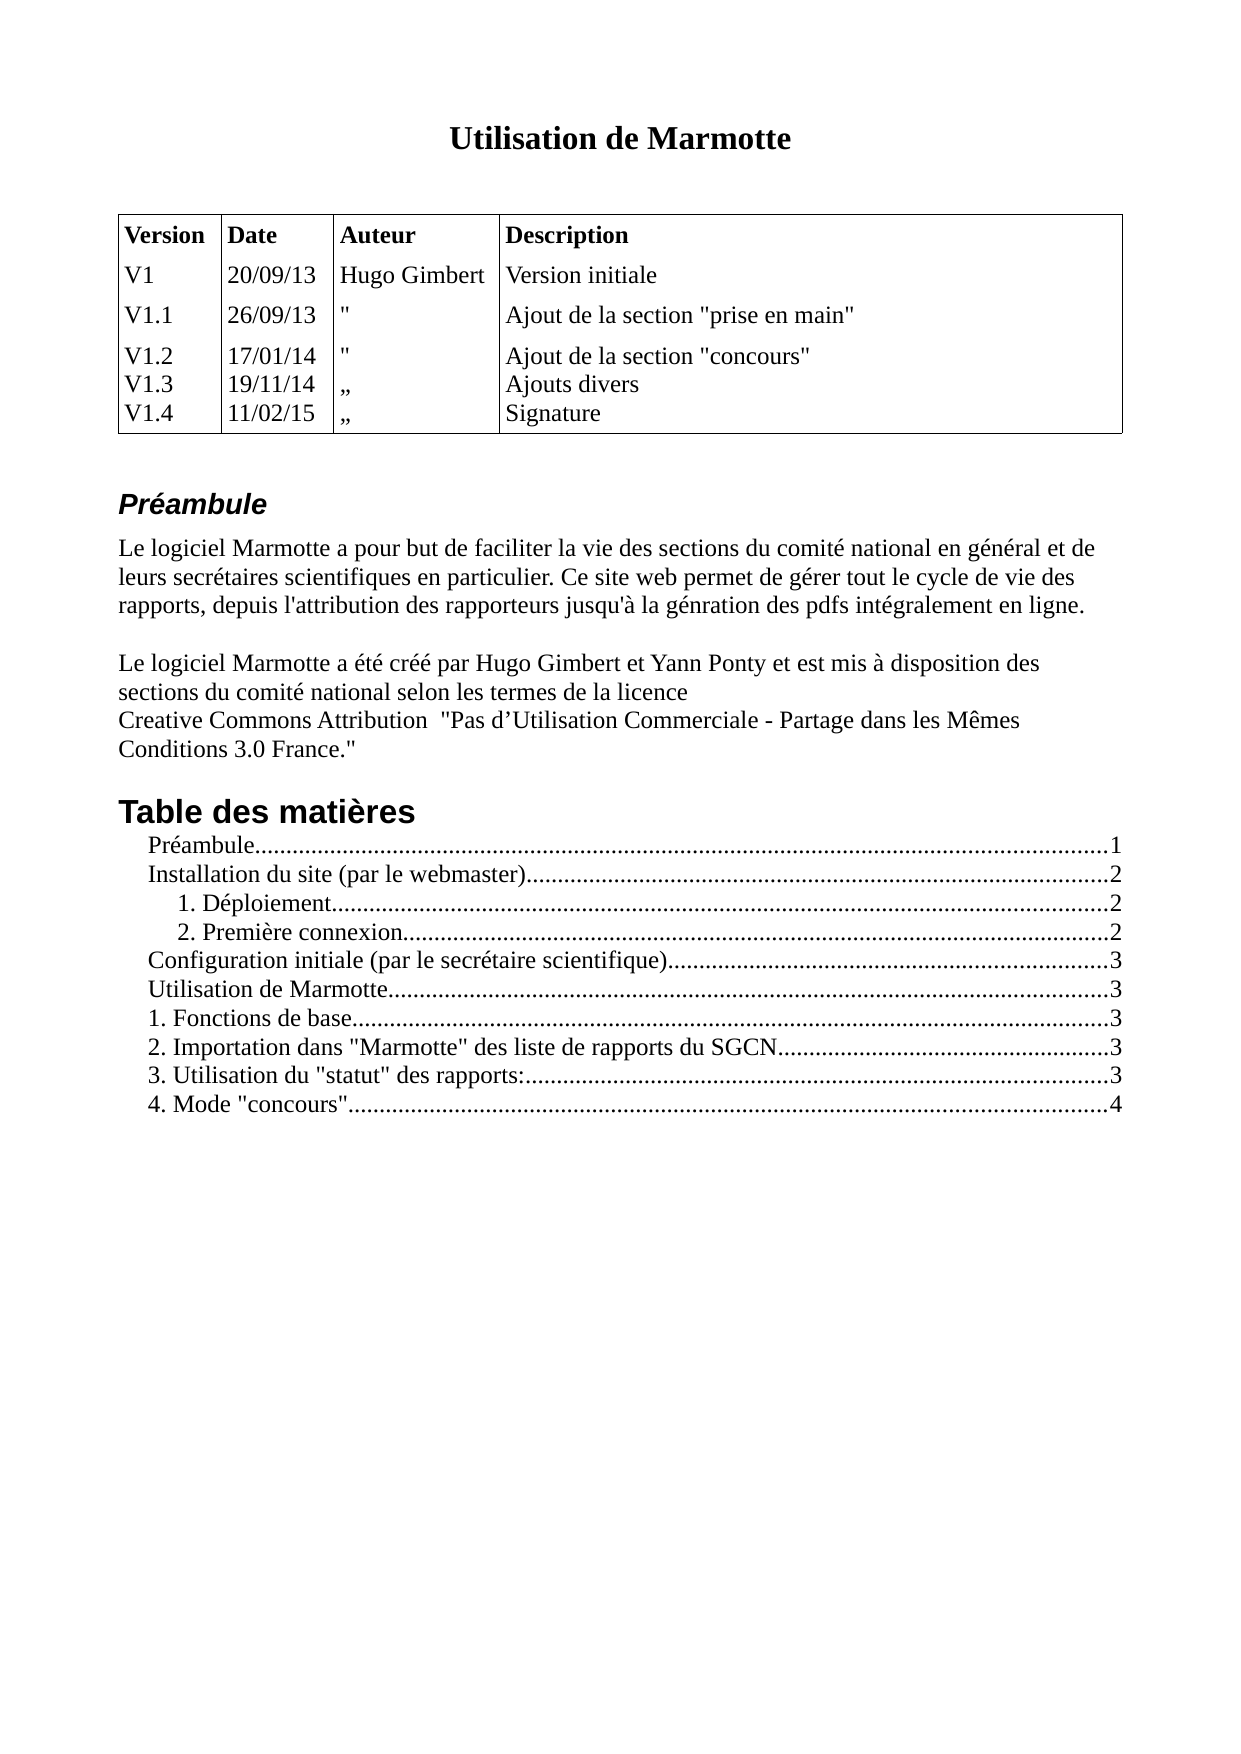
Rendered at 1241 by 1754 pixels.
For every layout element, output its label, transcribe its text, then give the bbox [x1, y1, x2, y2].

text 2. Importation dans "Marmotte" des liste de rapports du SGCN 3 [148, 1032, 1122, 1060]
table_header Auteur [334, 215, 499, 255]
table_cell " [334, 295, 499, 335]
text Installation du site (par le webmaster) 2 [148, 859, 1122, 888]
text Creative Commons Attribution "Pas d’Utilisation Commerciale - Partage dans les Mêmes Conditions 3.0 France." [118, 706, 1122, 763]
text Configuration initiale (par le secrétaire scientifique) 3 [148, 945, 1122, 974]
text 4. Mode "concours" 4 [148, 1089, 1122, 1118]
text 1. Fonctions de base 3 [148, 1003, 1122, 1032]
text Utilisation de Marmotte [118, 118, 1122, 156]
text Préambule 1 [148, 830, 1122, 859]
text 3. Utilisation du "statut" des rapports: 3 [148, 1060, 1122, 1089]
subtitle Table des matières [118, 792, 1122, 830]
text Le logiciel Marmotte a été créé par Hugo Gimbert et Yann Ponty et est mis à disposition des sections du comité national selon les termes de la licence [118, 648, 1122, 706]
table_header Date [222, 215, 333, 255]
table_cell Hugo Gimbert [334, 255, 499, 295]
text Utilisation de Marmotte 3 [148, 974, 1122, 1003]
table_cell 17/01/14 19/11/14 11/02/15 [222, 335, 333, 433]
text Le logiciel Marmotte a pour but de faciliter la vie des sections du comité national en général et de leurs secrétaires scientifiques en particulier. Ce site web permet de gérer tout le cycle de vie des rapports, depuis l'attribution des rapporteurs jusqu'à la génration des pdfs intégralement en ligne. [118, 533, 1122, 619]
table_cell 26/09/13 [222, 295, 333, 335]
text 1. Déploiement 2 [177, 888, 1122, 917]
subtitle Préambule [118, 487, 1122, 521]
table_header Version [119, 215, 221, 255]
table_cell Version initiale [500, 255, 1122, 295]
table_cell " „ „ [334, 335, 499, 433]
table_cell V1.1 [119, 295, 221, 335]
table_cell V1 [119, 255, 221, 295]
table_cell V1.2 V1.3 V1.4 [119, 335, 221, 433]
table_cell Ajout de la section "prise en main" [500, 295, 1122, 335]
table_cell Ajout de la section "concours" Ajouts divers Signature [500, 335, 1122, 433]
text 2. Première connexion 2 [177, 917, 1122, 945]
table_cell 20/09/13 [222, 255, 333, 295]
table_header Description [500, 215, 1122, 255]
